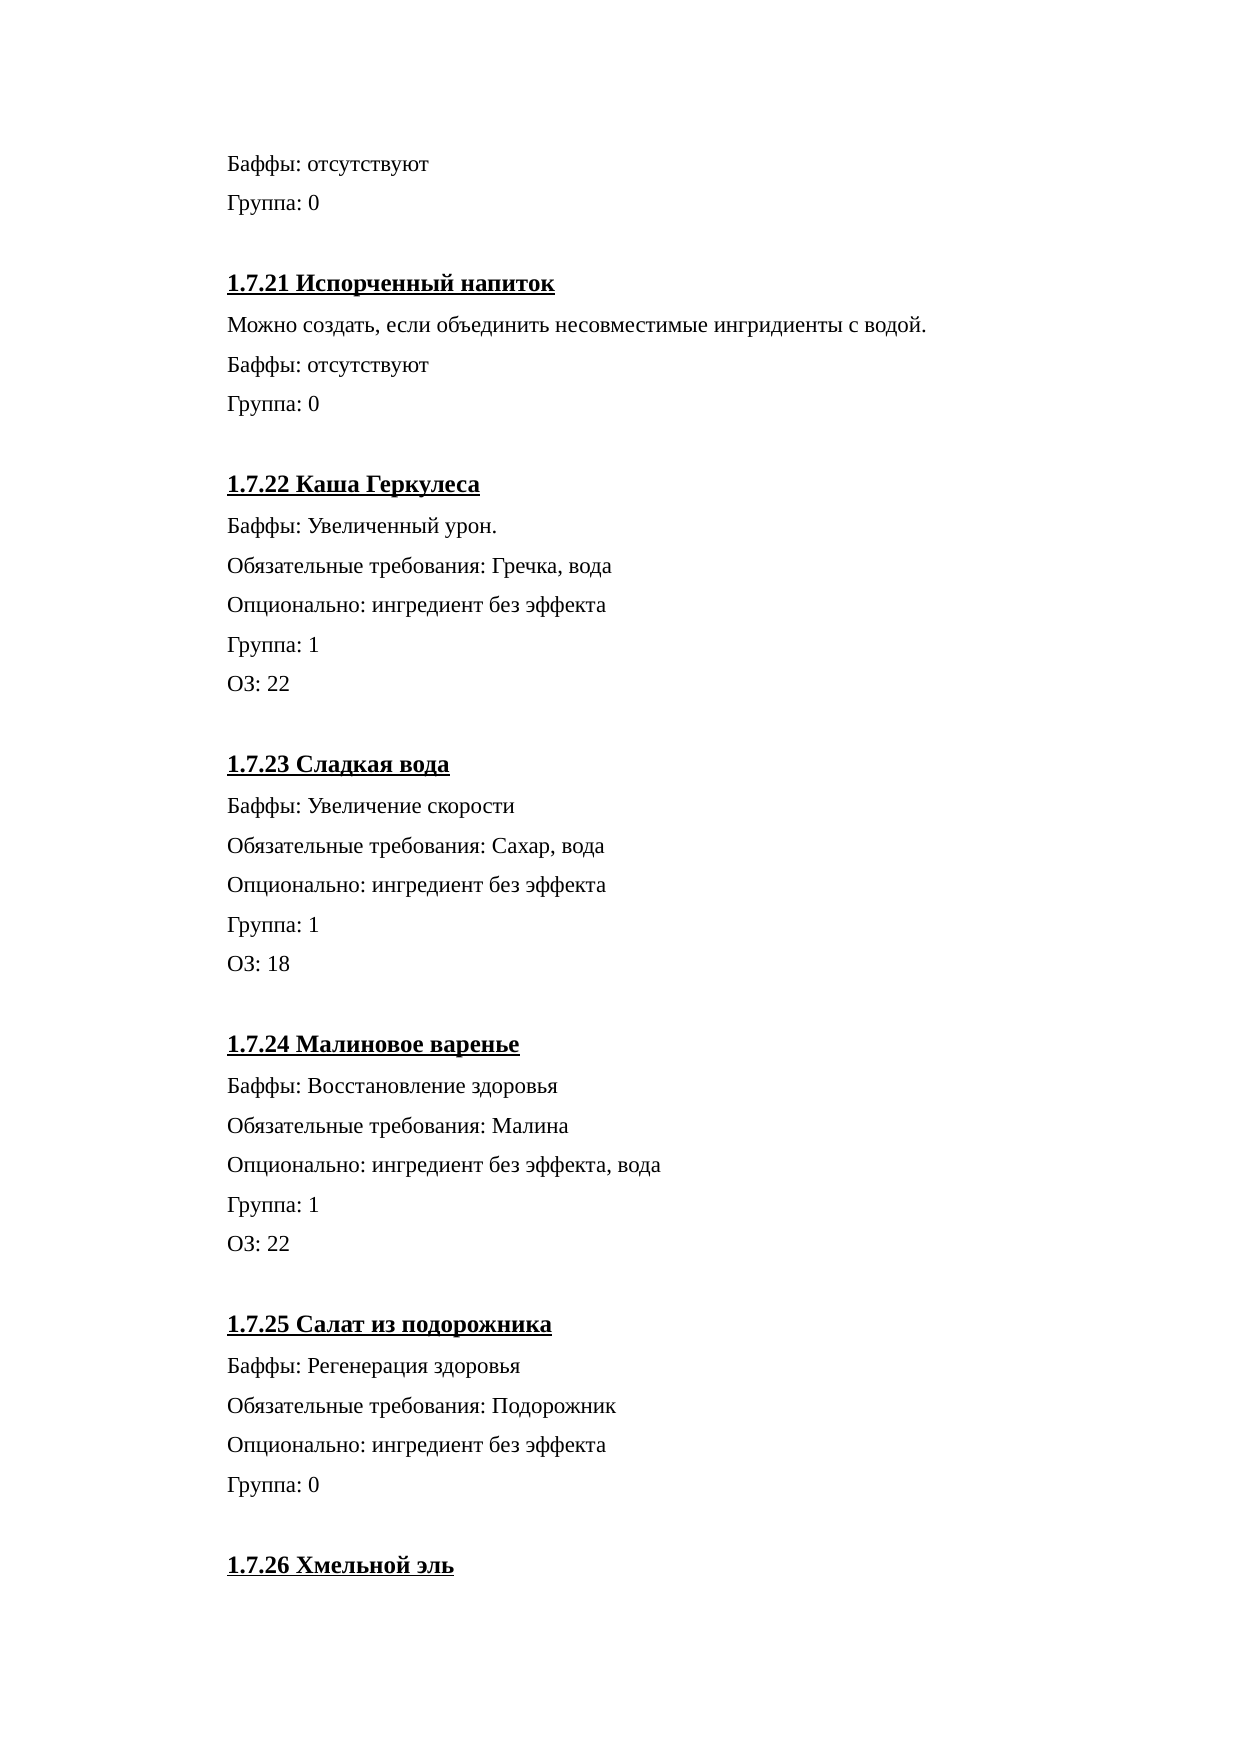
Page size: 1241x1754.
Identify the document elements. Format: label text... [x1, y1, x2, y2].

text Баффы: Восстановление здоровья [150, 1073, 1090, 1099]
text 1.7.25 Салат из подорожника [150, 1309, 1090, 1338]
text ОЗ: 22 [150, 671, 1090, 697]
text Можно создать, если объединить несовместимые ингридиенты с водой. [150, 312, 1090, 338]
text Обязательные требования: Гречка, вода [150, 552, 1090, 578]
text ОЗ: 22 [150, 1231, 1090, 1257]
text Группа: 0 [150, 189, 1090, 216]
text Группа: 1 [150, 911, 1090, 937]
text 1.7.21 Испорченный напиток [150, 268, 1090, 297]
text Группа: 0 [150, 1471, 1090, 1497]
text 1.7.24 Малиновое варенье [150, 1029, 1090, 1058]
text Обязательные требования: Подорожник [150, 1392, 1090, 1418]
text Опционально: ингредиент без эффекта [150, 872, 1090, 898]
text 1.7.22 Каша Геркулеса [150, 469, 1090, 498]
text Опционально: ингредиент без эффекта, вода [150, 1152, 1090, 1178]
text Баффы: Увеличенный урон. [150, 513, 1090, 539]
text Обязательные требования: Малина [150, 1112, 1090, 1138]
text Группа: 1 [150, 631, 1090, 657]
text Группа: 0 [150, 391, 1090, 417]
text Опционально: ингредиент без эффекта [150, 592, 1090, 618]
text Группа: 1 [150, 1191, 1090, 1217]
text Обязательные требования: Сахар, вода [150, 832, 1090, 858]
text ОЗ: 18 [150, 951, 1090, 977]
text Баффы: отсутствуют [150, 150, 1090, 176]
text Опционально: ингредиент без эффекта [150, 1432, 1090, 1458]
text Баффы: Регенерация здоровья [150, 1353, 1090, 1379]
text Баффы: Увеличение скорости [150, 793, 1090, 819]
text 1.7.23 Сладкая вода [150, 749, 1090, 778]
text 1.7.26 Хмельной эль [150, 1550, 1090, 1579]
text Баффы: отсутствуют [150, 351, 1090, 377]
